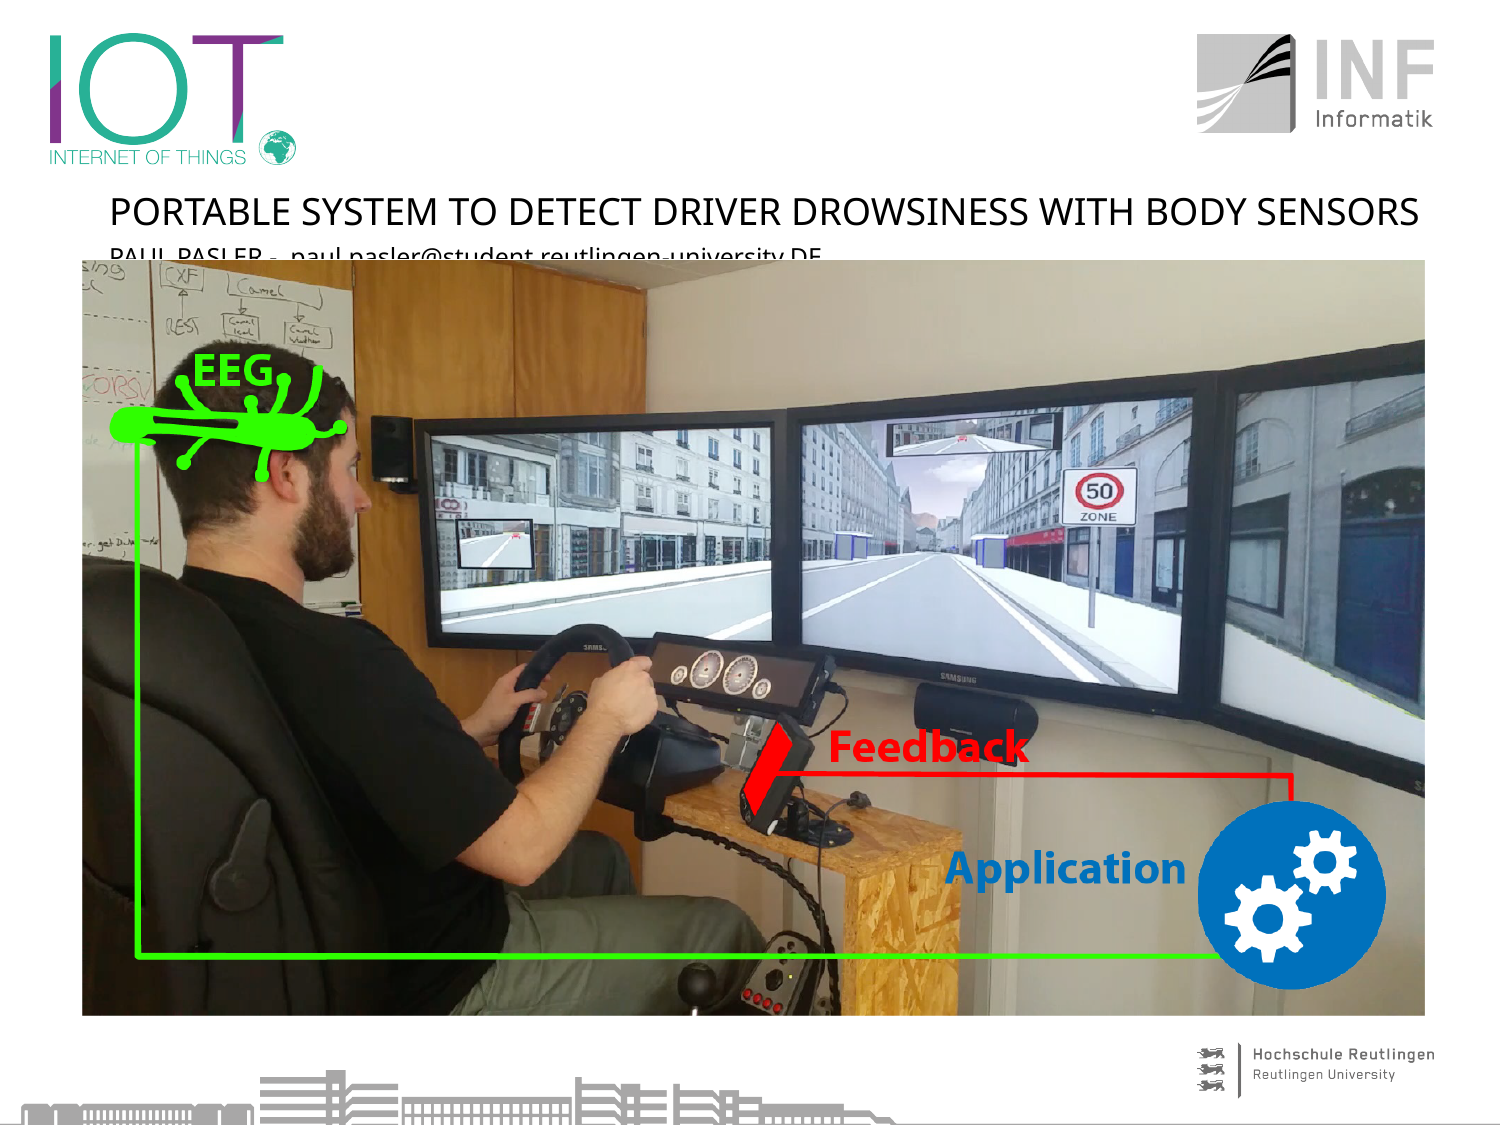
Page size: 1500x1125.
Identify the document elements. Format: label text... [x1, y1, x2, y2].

picture [0, 1042, 1500, 1125]
picture [1197, 34, 1434, 133]
picture [82, 259, 1425, 1016]
picture [50, 33, 296, 165]
text_box PORTABLE SYSTEM TO DETECT DRIVER DROWSINESS WITH BODY SENSORS PAUL PASLER - paul.pasler@student.reutlingen-university.DE [94, 180, 1406, 259]
